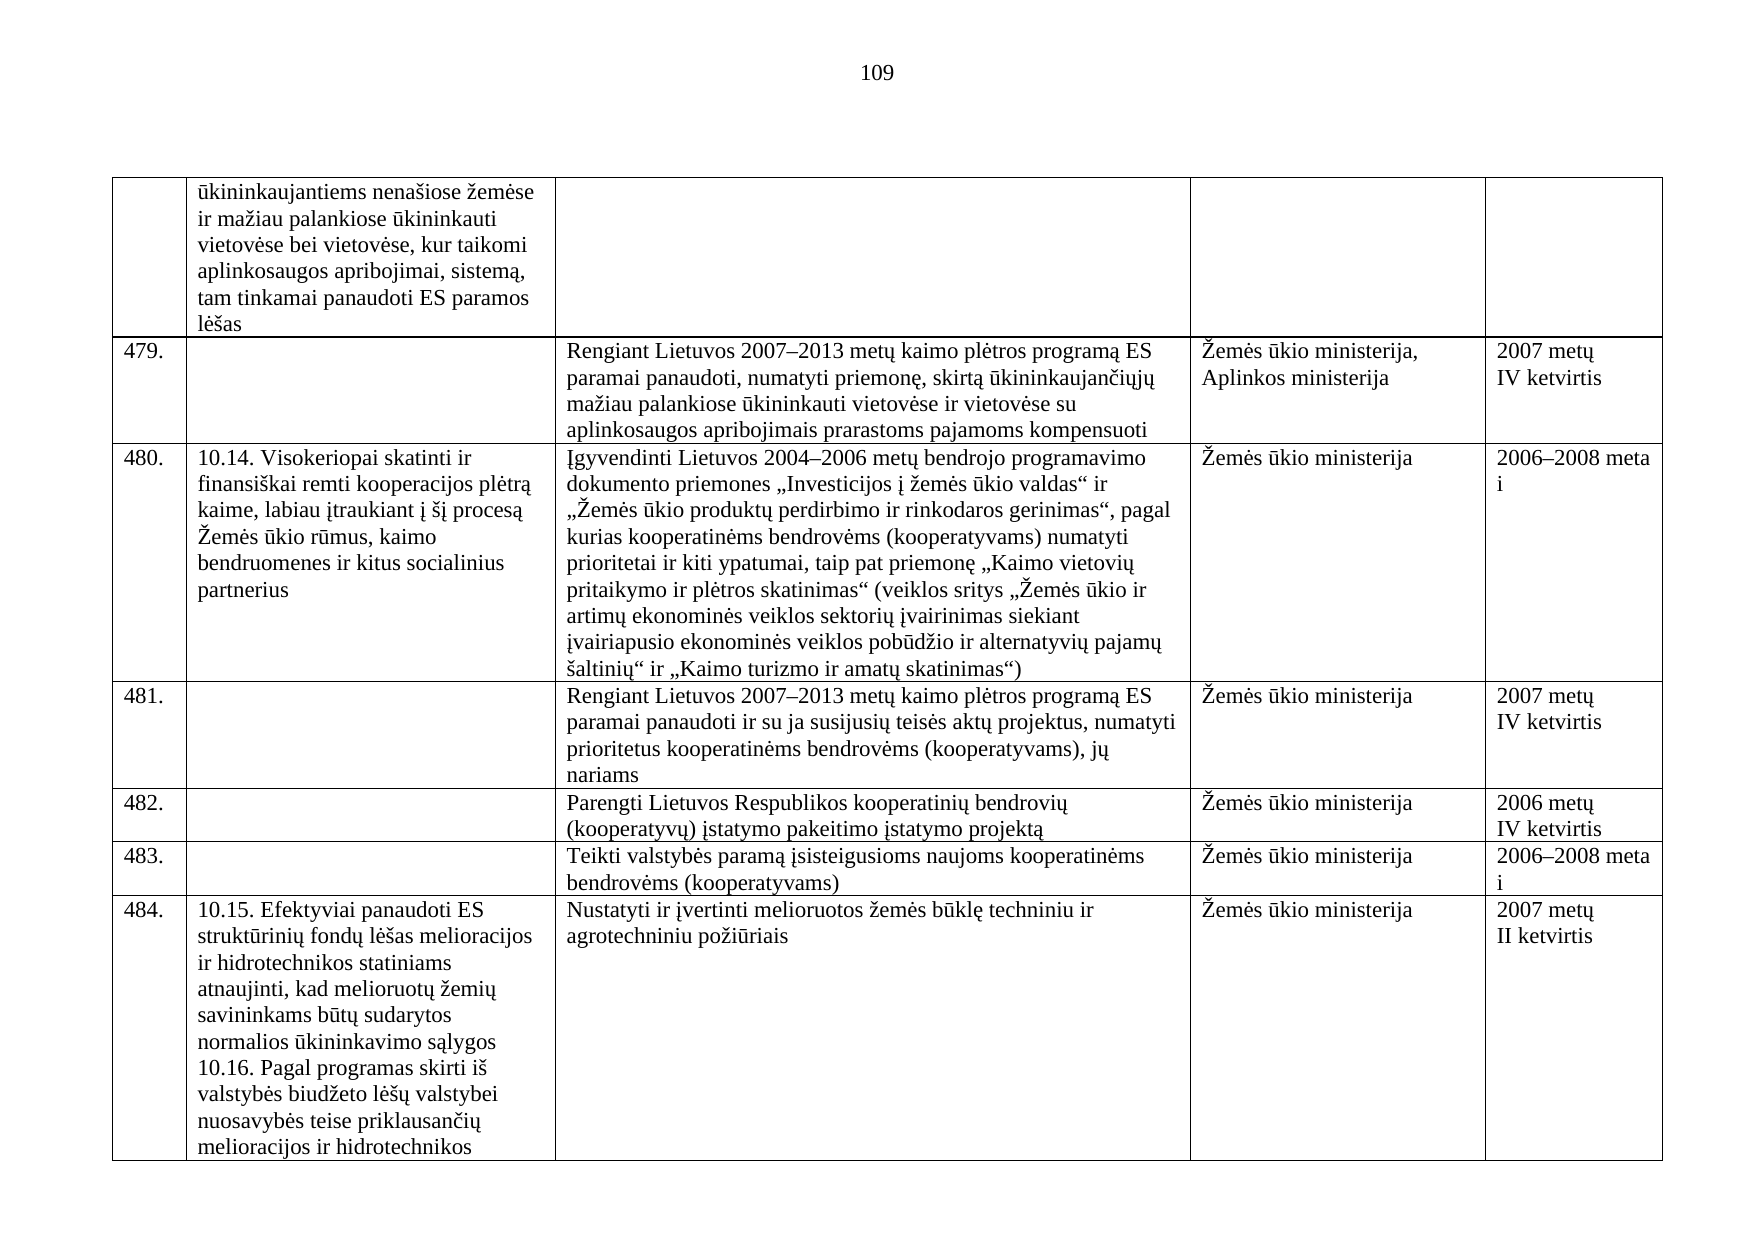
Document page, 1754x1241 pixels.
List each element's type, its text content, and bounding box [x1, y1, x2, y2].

table_cell [187, 789, 555, 841]
table_cell 2006–2008 metai [1486, 444, 1662, 681]
table_cell 480. [113, 444, 186, 681]
table_cell 2006–2008 metai [1486, 842, 1662, 895]
table_cell [187, 842, 555, 895]
table_cell 2006 metų IV ketvirtis [1486, 789, 1662, 841]
table_cell [1486, 178, 1662, 336]
table_cell 483. [113, 842, 186, 895]
table_cell 482. [113, 789, 186, 841]
table_cell 479. [113, 338, 186, 443]
table_cell Nustatyti ir įvertinti melioruotos žemės būklę techniniu ir agrotechniniu požiūriais [556, 896, 1190, 1159]
table_cell 10.15. Efektyviai panaudoti ES struktūrinių fondų lėšas melioracijos ir hidrotechnikos statiniams atnaujinti, kad melioruotų žemių savininkams būtų sudarytos normalios ūkininkavimo sąlygos 10.16. Pagal programas skirti iš valstybės biudžeto lėšų valstybei nuosavybės teise priklausančių melioracijos ir hidrotechnikos [187, 896, 555, 1159]
table_cell Žemės ūkio ministerija [1191, 444, 1485, 681]
table_cell Rengiant Lietuvos 2007–2013 metų kaimo plėtros programą ES paramai panaudoti, numatyti priemonę, skirtą ūkininkaujančiųjų mažiau palankiose ūkininkauti vietovėse ir vietovėse su aplinkosaugos apribojimais prarastoms pajamoms kompensuoti [556, 338, 1190, 443]
table_cell Žemės ūkio ministerija [1191, 842, 1485, 895]
table_cell 2007 metų IV ketvirtis [1486, 682, 1662, 787]
table_cell [1191, 178, 1485, 336]
table_cell 484. [113, 896, 186, 1159]
table_cell [187, 682, 555, 787]
table_cell 10.14. Visokeriopai skatinti ir finansiškai remti kooperacijos plėtrą kaime, labiau įtraukiant į šį procesą Žemės ūkio rūmus, kaimo bendruomenes ir kitus socialinius partnerius [187, 444, 555, 681]
table_cell [556, 178, 1190, 336]
table_cell 481. [113, 682, 186, 787]
table_cell Rengiant Lietuvos 2007–2013 metų kaimo plėtros programą ES paramai panaudoti ir su ja susijusių teisės aktų projektus, numatyti prioritetus kooperatinėms bendrovėms (kooperatyvams), jų nariams [556, 682, 1190, 787]
table_cell [113, 178, 186, 336]
table_cell ūkininkaujantiems nenašiose žemėse ir mažiau palankiose ūkininkauti vietovėse bei vietovėse, kur taikomi aplinkosaugos apribojimai, sistemą, tam tinkamai panaudoti ES paramos lėšas [187, 178, 555, 336]
table_cell Įgyvendinti Lietuvos 2004–2006 metų bendrojo programavimo dokumento priemones „Investicijos į žemės ūkio valdas“ ir „Žemės ūkio produktų perdirbimo ir rinkodaros gerinimas“, pagal kurias kooperatinėms bendrovėms (kooperatyvams) numatyti prioritetai ir kiti ypatumai, taip pat priemonę „Kaimo vietovių pritaikymo ir plėtros skatinimas“ (veiklos sritys „Žemės ūkio ir artimų ekonominės veiklos sektorių įvairinimas siekiant įvairiapusio ekonominės veiklos pobūdžio ir alternatyvių pajamų šaltinių“ ir „Kaimo turizmo ir amatų skatinimas“) [556, 444, 1190, 681]
table_cell Žemės ūkio ministerija [1191, 789, 1485, 841]
table_cell [187, 338, 555, 443]
table_cell Žemės ūkio ministerija, Aplinkos ministerija [1191, 338, 1485, 443]
table_cell Žemės ūkio ministerija [1191, 682, 1485, 787]
table_cell 2007 metų II ketvirtis [1486, 896, 1662, 1159]
table_cell Teikti valstybės paramą įsisteigusioms naujoms kooperatinėms bendrovėms (kooperatyvams) [556, 842, 1190, 895]
table_cell 2007 metų IV ketvirtis [1486, 338, 1662, 443]
table_cell Žemės ūkio ministerija [1191, 896, 1485, 1159]
table_cell Parengti Lietuvos Respublikos kooperatinių bendrovių (kooperatyvų) įstatymo pakeitimo įstatymo projektą [556, 789, 1190, 841]
